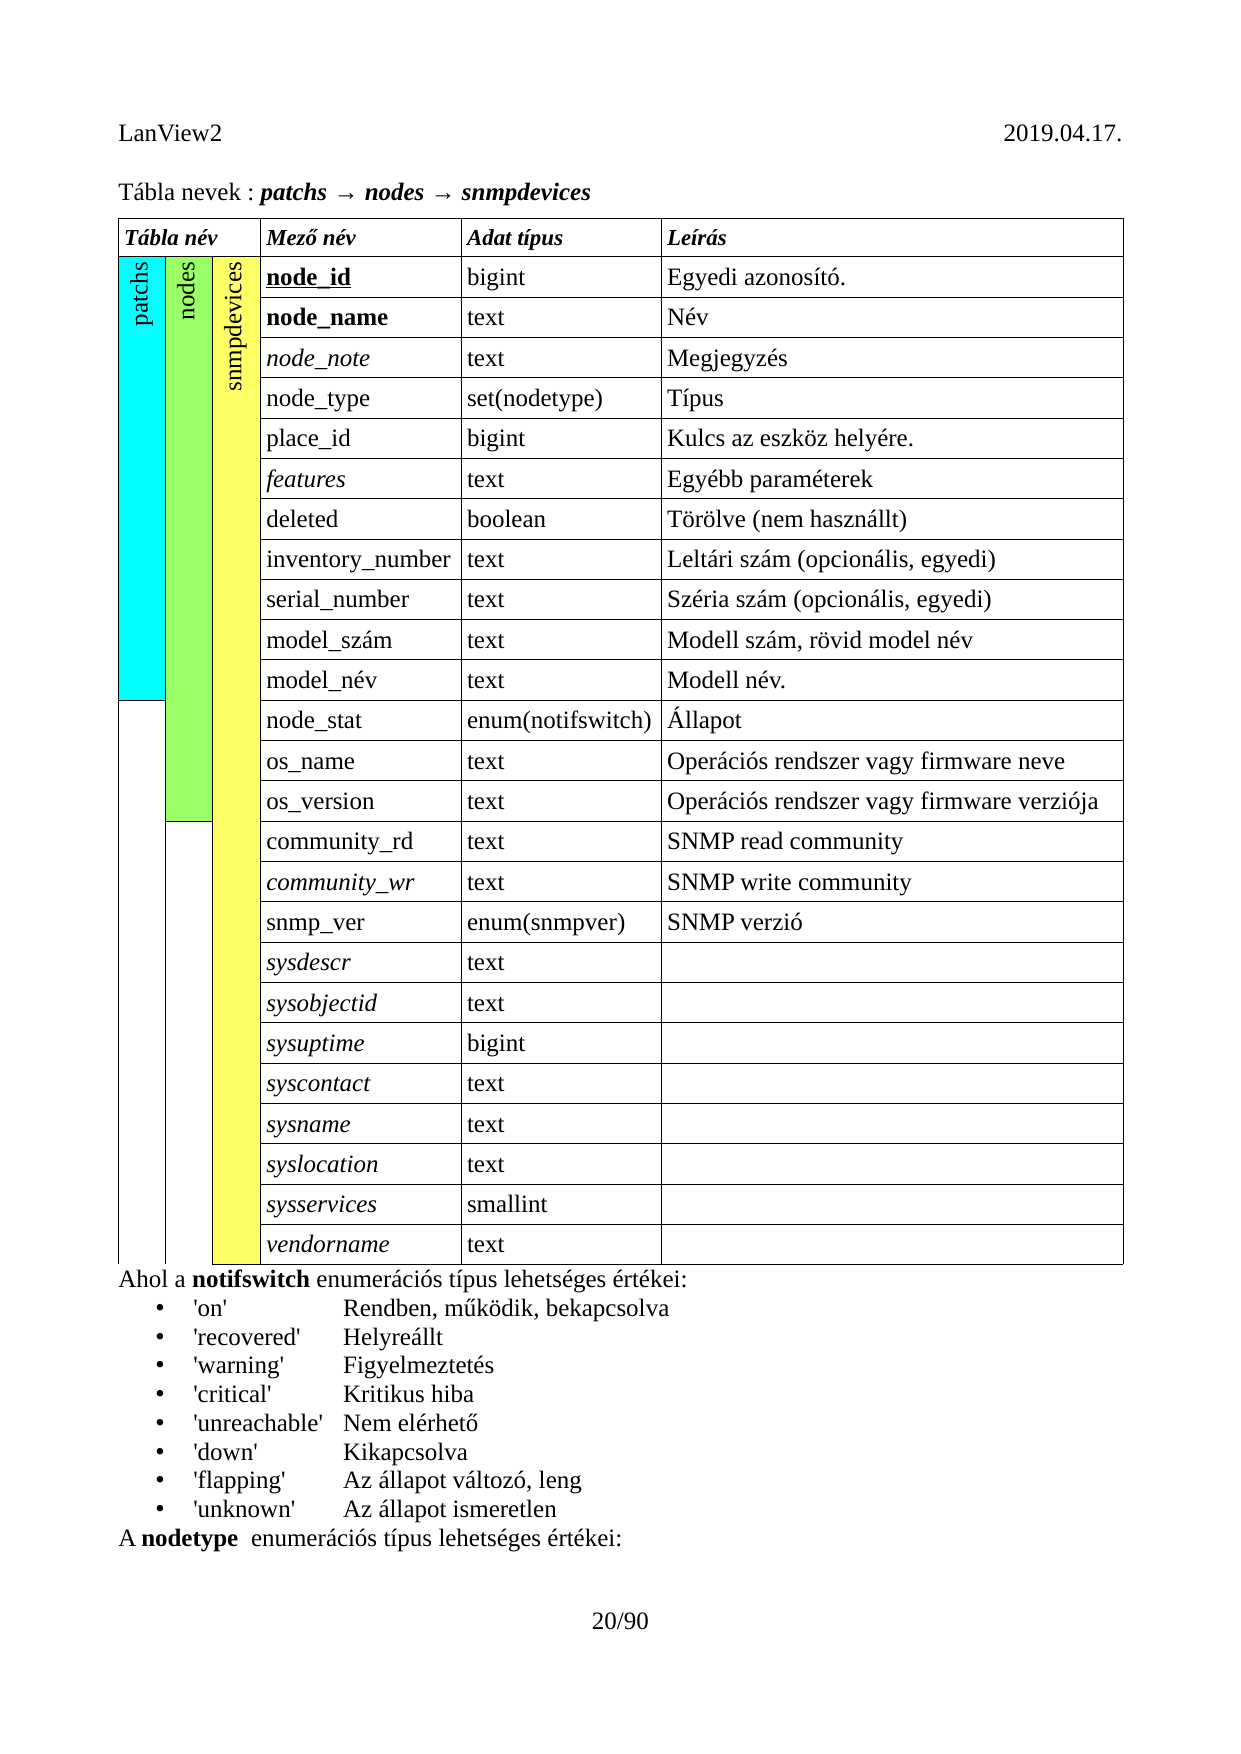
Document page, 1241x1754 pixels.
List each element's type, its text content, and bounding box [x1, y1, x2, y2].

table_cell os_version [261, 781, 461, 821]
table_cell [662, 1104, 1123, 1143]
table_cell [662, 943, 1123, 982]
table_cell text [462, 1144, 661, 1183]
table_cell text [462, 983, 661, 1022]
list 'unknown' Az állapot ismeretlen [156, 1494, 1122, 1523]
table_cell text [462, 1104, 661, 1143]
table_cell Modell szám, rövid model név [662, 620, 1123, 659]
table_cell text [462, 620, 661, 659]
table_cell enum(snmpver) [462, 902, 661, 942]
table_cell [662, 1225, 1123, 1264]
table_cell text [462, 540, 661, 579]
table_cell Név [662, 298, 1123, 337]
table_cell serial_number [261, 580, 461, 619]
table_cell nodes [166, 257, 212, 821]
table_cell text [462, 459, 661, 498]
table_cell SNMP verzió [662, 902, 1123, 942]
table_cell sysdescr [261, 943, 461, 982]
text Tábla nevek : patchs → nodes → snmpdevices [118, 177, 1122, 206]
table_cell Kulcs az eszköz helyére. [662, 419, 1123, 458]
table_cell syslocation [261, 1144, 461, 1183]
table_cell Széria szám (opcionális, egyedi) [662, 580, 1123, 619]
table_cell [662, 1023, 1123, 1062]
table_cell set(nodetype) [462, 378, 661, 417]
list 'warning' Figyelmeztetés [156, 1350, 1122, 1379]
table_cell node_note [261, 338, 461, 377]
list 'unreachable' Nem elérhető [156, 1408, 1122, 1437]
table_cell Egyébb paraméterek [662, 459, 1123, 498]
table_cell text [462, 781, 661, 821]
table_cell syscontact [261, 1064, 461, 1103]
table_cell Törölve (nem használlt) [662, 499, 1123, 538]
table_cell bigint [462, 1023, 661, 1062]
table_header Mező név [261, 219, 461, 256]
table_cell text [462, 822, 661, 861]
table_cell SNMP write community [662, 862, 1123, 901]
table_cell [119, 701, 165, 1264]
table_cell inventory_number [261, 540, 461, 579]
text A nodetype enumerációs típus lehetséges értékei: [118, 1523, 1122, 1552]
table_cell Operációs rendszer vagy firmware verziója [662, 781, 1123, 821]
table_cell smallint [462, 1185, 661, 1224]
table_header Adat típus [462, 219, 661, 256]
table_cell [166, 822, 212, 1264]
table_cell Operációs rendszer vagy firmware neve [662, 741, 1123, 780]
table_cell features [261, 459, 461, 498]
list 'recovered' Helyreállt [156, 1322, 1122, 1350]
table_cell model_név [261, 660, 461, 700]
table_cell enum(notifswitch) [462, 701, 661, 740]
list 'critical' Kritikus hiba [156, 1379, 1122, 1408]
table_cell model_szám [261, 620, 461, 659]
table_cell vendorname [261, 1225, 461, 1264]
table_cell node_id [261, 257, 461, 297]
table_cell text [462, 1225, 661, 1264]
table_cell [662, 1185, 1123, 1224]
table_cell Modell név. [662, 660, 1123, 700]
table_cell Leltári szám (opcionális, egyedi) [662, 540, 1123, 579]
list 'on' Rendben, működik, bekapcsolva [156, 1293, 1122, 1322]
table_cell sysuptime [261, 1023, 461, 1062]
table_cell deleted [261, 499, 461, 538]
table_cell [662, 1144, 1123, 1183]
table_cell [662, 983, 1123, 1022]
table_cell community_wr [261, 862, 461, 901]
table_cell Állapot [662, 701, 1123, 740]
table_cell Egyedi azonosító. [662, 257, 1123, 297]
table_cell text [462, 943, 661, 982]
table_cell patchs [119, 257, 165, 700]
table_cell boolean [462, 499, 661, 538]
table_cell text [462, 660, 661, 700]
table_header Tábla név [119, 219, 260, 256]
table_cell text [462, 338, 661, 377]
table_cell community_rd [261, 822, 461, 861]
table_cell bigint [462, 257, 661, 297]
table_cell Típus [662, 378, 1123, 417]
table_cell text [462, 741, 661, 780]
table_cell node_stat [261, 701, 461, 740]
table_cell bigint [462, 419, 661, 458]
table_cell place_id [261, 419, 461, 458]
table_cell [662, 1064, 1123, 1103]
table_cell os_name [261, 741, 461, 780]
table_cell Megjegyzés [662, 338, 1123, 377]
list 'down' Kikapcsolva [156, 1437, 1122, 1465]
table_cell node_type [261, 378, 461, 417]
table_cell snmp_ver [261, 902, 461, 942]
table_cell text [462, 580, 661, 619]
table_cell snmpdevices [213, 257, 260, 1264]
table_cell text [462, 298, 661, 337]
table_cell text [462, 862, 661, 901]
text Ahol a notifswitch enumerációs típus lehetséges értékei: [118, 1264, 1122, 1293]
table_header Leírás [662, 219, 1123, 256]
table_cell sysname [261, 1104, 461, 1143]
table_cell text [462, 1064, 661, 1103]
table_cell sysobjectid [261, 983, 461, 1022]
table_cell node_name [261, 298, 461, 337]
table_cell SNMP read community [662, 822, 1123, 861]
table_cell sysservices [261, 1185, 461, 1224]
list 'flapping' Az állapot változó, leng [156, 1465, 1122, 1494]
